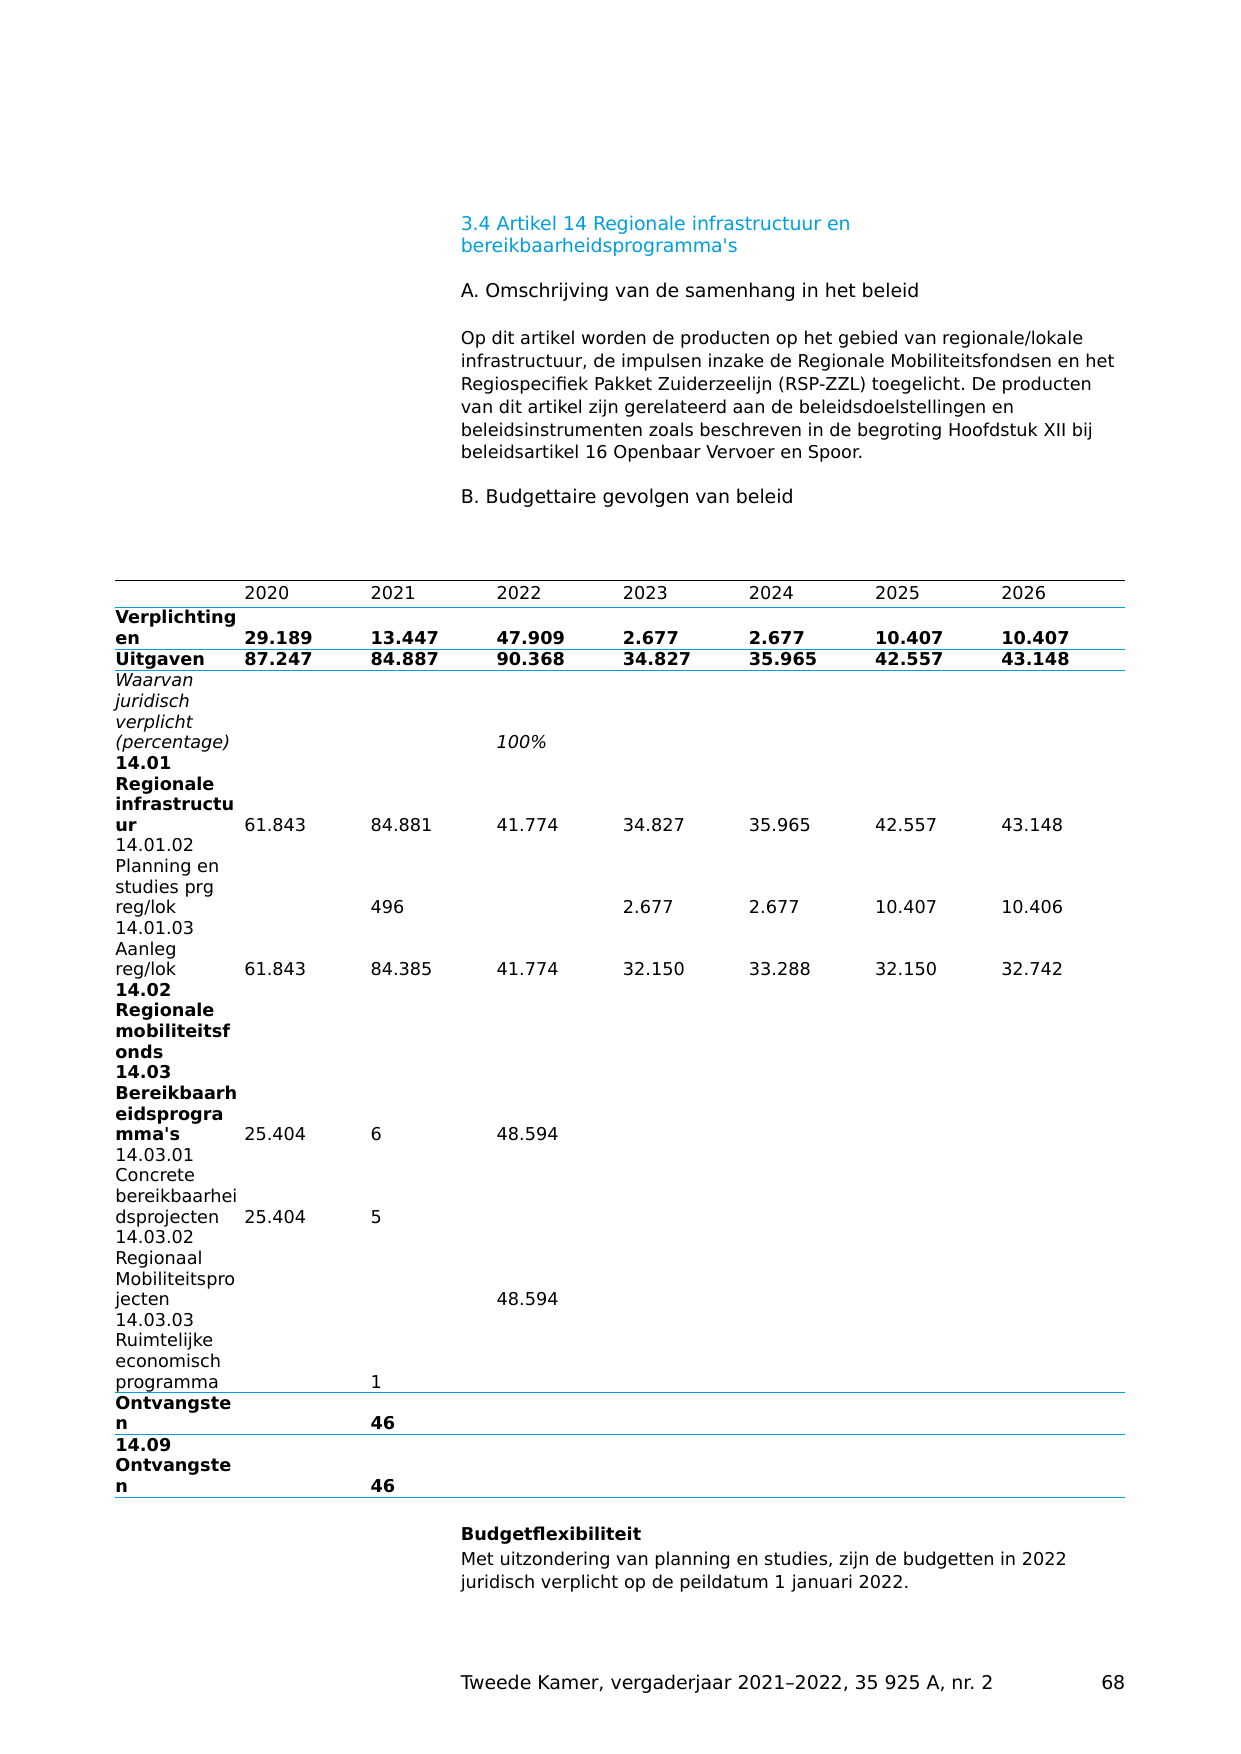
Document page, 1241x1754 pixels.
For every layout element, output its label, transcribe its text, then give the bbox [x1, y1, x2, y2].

title B. Budgettaire gevolgen van beleid [461, 486, 1125, 508]
table_cell 2024 [746, 581, 872, 607]
table_cell 14.01 Regionale infrastructuur [115, 753, 241, 835]
table_cell 87.247 [241, 650, 367, 670]
table_cell [241, 980, 367, 1062]
table_cell [998, 1062, 1125, 1145]
table_cell 46 [368, 1435, 493, 1496]
table_cell 10.407 [872, 835, 998, 918]
table_cell [241, 1393, 367, 1434]
text Met uitzondering van planning en studies, zijn de budgetten in 2022 juridisch verplicht op de peildatum 1 januari 2022. [461, 1547, 1125, 1593]
table_cell [998, 980, 1125, 1062]
table_cell [746, 1435, 872, 1496]
table_cell 2020 [241, 581, 367, 607]
table_cell 47.909 [494, 608, 620, 649]
table_cell 496 [368, 835, 493, 918]
table_cell [872, 1435, 998, 1496]
table_cell [746, 1227, 872, 1310]
table_cell [494, 1145, 620, 1227]
table_cell 2.677 [620, 608, 746, 649]
table_cell [620, 980, 746, 1062]
table_cell [872, 1310, 998, 1392]
table_cell 14.03.02 Regionaal Mobiliteitsprojecten [115, 1227, 241, 1310]
table_cell 35.965 [746, 753, 872, 835]
table_cell 2022 [494, 581, 620, 607]
table_cell [872, 1393, 998, 1434]
table_cell 34.827 [620, 650, 746, 670]
table_cell 32.742 [998, 918, 1125, 980]
table_cell 13.447 [368, 608, 493, 649]
table_cell 25.404 [241, 1062, 367, 1145]
table_cell [368, 980, 493, 1062]
table_cell 48.594 [494, 1062, 620, 1145]
table_cell 61.843 [241, 918, 367, 980]
table_cell [115, 581, 241, 607]
table_cell 84.881 [368, 753, 493, 835]
table_cell 5 [368, 1145, 493, 1227]
table_cell [998, 671, 1125, 753]
table_cell 10.407 [998, 608, 1125, 649]
table_cell 14.09 Ontvangsten [115, 1435, 241, 1496]
table_cell Verplichtingen [115, 608, 241, 649]
table_cell [241, 1227, 367, 1310]
table_cell 33.288 [746, 918, 872, 980]
title 3.4 Artikel 14 Regionale infrastructuur en bereikbaarheidsprogramma's [461, 213, 1125, 257]
table_cell [746, 1310, 872, 1392]
table_cell 14.03.01 Concrete bereikbaarheidsprojecten [115, 1145, 241, 1227]
table_cell [494, 835, 620, 918]
table_cell 2.677 [746, 608, 872, 649]
table_cell [998, 1393, 1125, 1434]
table_cell 2.677 [746, 835, 872, 918]
table_cell [746, 1145, 872, 1227]
title A. Omschrijving van de samenhang in het beleid [461, 280, 1125, 302]
table_cell [620, 671, 746, 753]
table_cell 6 [368, 1062, 493, 1145]
table_cell [620, 1227, 746, 1310]
table_cell [872, 1145, 998, 1227]
table_cell [998, 1435, 1125, 1496]
table_cell [746, 980, 872, 1062]
table_cell [872, 1062, 998, 1145]
table_cell [620, 1310, 746, 1392]
table_cell [241, 1310, 367, 1392]
table_cell Uitgaven [115, 650, 241, 670]
table_cell [998, 1145, 1125, 1227]
table_cell 10.407 [872, 608, 998, 649]
table_cell 2021 [368, 581, 493, 607]
table_cell 14.02 Regionale mobiliteitsfonds [115, 980, 241, 1062]
table_cell [494, 1435, 620, 1496]
table_cell [620, 1145, 746, 1227]
text Op dit artikel worden de producten op het gebied van regionale/lokale infrastructuur, de impulsen inzake de Regionale Mobiliteitsfondsen en het Regiospecifiek Pakket Zuiderzeelijn (RSP-ZZL) toegelicht. De producten van dit artikel zijn gerelateerd aan de beleidsdoelstellingen en beleidsinstrumenten zoals beschreven in de begroting Hoofdstuk XII bij beleidsartikel 16 Openbaar Vervoer en Spoor. [461, 326, 1125, 463]
table_cell 84.887 [368, 650, 493, 670]
table_cell 100% [494, 671, 620, 753]
table_cell 48.594 [494, 1227, 620, 1310]
table_cell [746, 1393, 872, 1434]
table_cell [620, 1435, 746, 1496]
table_cell 32.150 [620, 918, 746, 980]
table_cell [494, 1393, 620, 1434]
table_cell [872, 1227, 998, 1310]
table_cell 10.406 [998, 835, 1125, 918]
table_header Tabel 47 Budgettaire gevolgen van uitvoering art. 14 Regionale infrastructuur en bereikbaarheidsprogramma's (bedragen x € 1.000) [115, 532, 1125, 580]
table_cell [241, 1435, 367, 1496]
table_cell 35.965 [746, 650, 872, 670]
table_cell 41.774 [494, 753, 620, 835]
table_cell 14.03.03 Ruimtelijke economisch programma [115, 1310, 241, 1392]
table_cell 25.404 [241, 1145, 367, 1227]
table_cell 32.150 [872, 918, 998, 980]
table_cell 90.368 [494, 650, 620, 670]
text Budgetflexibiliteit [461, 1522, 1125, 1545]
table_cell 46 [368, 1393, 493, 1434]
table_cell [746, 1062, 872, 1145]
table_cell [872, 980, 998, 1062]
table_cell 43.148 [998, 753, 1125, 835]
table_cell 2.677 [620, 835, 746, 918]
table_cell [368, 1227, 493, 1310]
table_cell 42.557 [872, 753, 998, 835]
table_cell 84.385 [368, 918, 493, 980]
table_cell [620, 1393, 746, 1434]
table_cell 41.774 [494, 918, 620, 980]
table_cell 14.01.02 Planning en studies prg reg/lok [115, 835, 241, 918]
table_cell 43.148 [998, 650, 1125, 670]
table_cell [872, 671, 998, 753]
table_cell [241, 835, 367, 918]
table_cell [241, 671, 367, 753]
table_cell 61.843 [241, 753, 367, 835]
table_cell [998, 1310, 1125, 1392]
table_cell [494, 1310, 620, 1392]
table_cell 14.01.03 Aanleg reg/lok [115, 918, 241, 980]
table_cell 42.557 [872, 650, 998, 670]
table_cell [746, 671, 872, 753]
table_cell [620, 1062, 746, 1145]
table_cell Ontvangsten [115, 1393, 241, 1434]
table_cell 2023 [620, 581, 746, 607]
table_cell 2026 [998, 581, 1125, 607]
table_cell [494, 980, 620, 1062]
table_cell Waarvan juridisch verplicht (percentage) [115, 671, 241, 753]
table_cell 34.827 [620, 753, 746, 835]
table_cell 14.03 Bereikbaarheidsprogramma's [115, 1062, 241, 1145]
table_cell [998, 1227, 1125, 1310]
table_cell 2025 [872, 581, 998, 607]
table_cell 1 [368, 1310, 493, 1392]
table_cell 29.189 [241, 608, 367, 649]
table_cell [368, 671, 493, 753]
